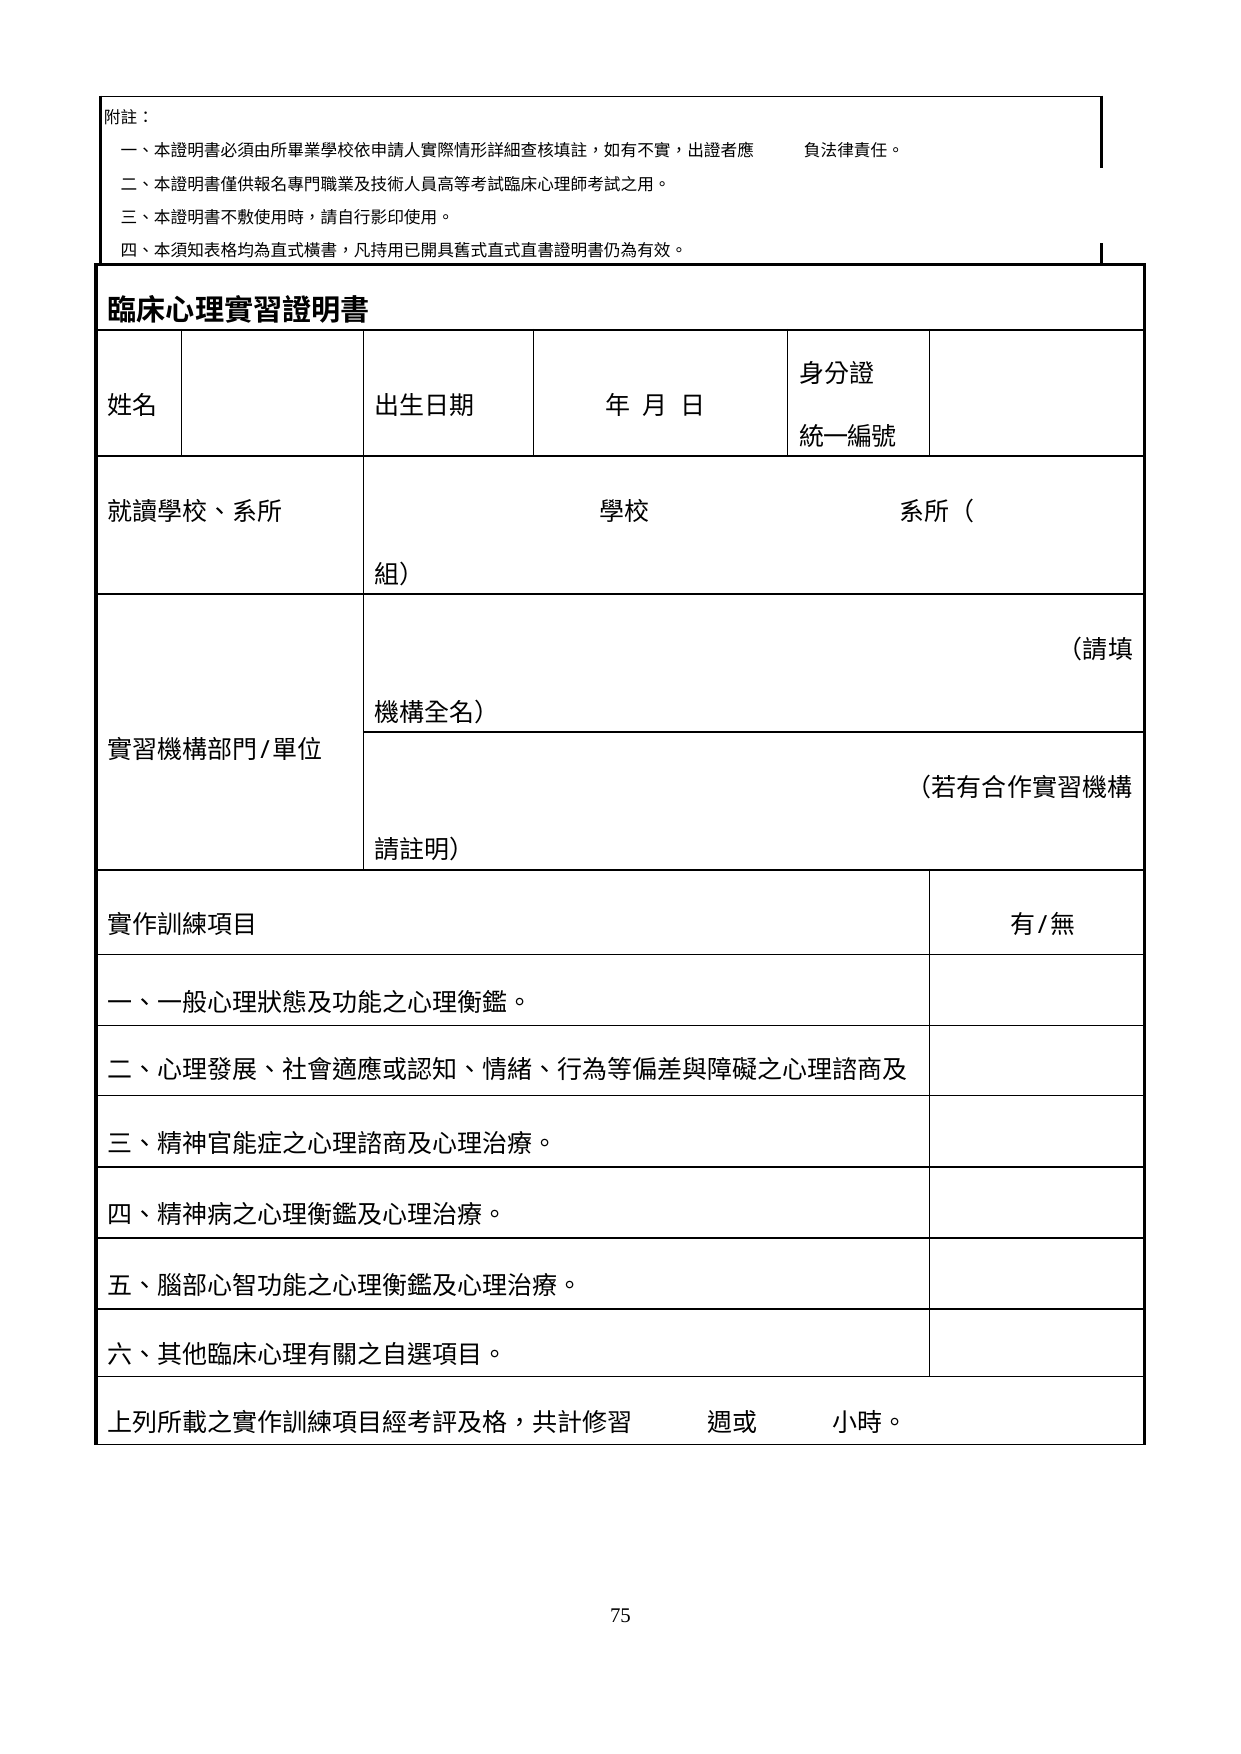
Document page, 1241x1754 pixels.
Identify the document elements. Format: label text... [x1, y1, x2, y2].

table_cell 年 月 日 [534, 331, 787, 455]
table_cell [182, 331, 363, 455]
table_cell （請填機構全名） [364, 595, 1143, 731]
table_cell 五、腦部心智功能之心理衡鑑及心理治療。 [98, 1239, 929, 1308]
table_cell [930, 955, 1143, 1024]
table_cell [930, 1026, 1143, 1095]
table_cell 一、一般心理狀態及功能之心理衡鑑。 [98, 955, 929, 1024]
table_cell 姓名 [98, 331, 181, 455]
table_cell 就讀學校、系所 [98, 457, 363, 593]
table_cell 附註： 一、本證明書必須由所畢業學校依申請人實際情形詳細查核填註，如有不實，出證者應 負法律責任。 二、本證明書僅供報名專門職業及技術人員高等考試臨床心理師考試之用。 三、本證明書不敷使用時，請自行影印使用。 四、本須知表格均為直式橫書，凡持用已開具舊式直式直書證明書仍為有效。 [102, 97, 1100, 263]
table_cell 四、精神病之心理衡鑑及心理治療。 [98, 1168, 929, 1237]
table_cell 學校 系所（ 組） [364, 457, 1143, 593]
table_cell [1030, 168, 1161, 243]
table_cell 實習機構部門/單位 [98, 595, 363, 869]
table_cell （若有合作實習機構請註明） [364, 733, 1143, 869]
table_cell [1103, 96, 1144, 168]
table_cell [930, 331, 1143, 455]
table_cell 三、精神官能症之心理諮商及心理治療。 [98, 1096, 929, 1166]
table_cell 六、其他臨床心理有關之自選項目。 [98, 1310, 929, 1376]
table_cell [1103, 243, 1144, 263]
table_cell 有/無 [930, 871, 1143, 954]
table_cell [930, 1310, 1143, 1376]
table_cell 身分證 統一編號 [788, 331, 929, 455]
table_cell [930, 1239, 1143, 1308]
table_cell [930, 1096, 1143, 1166]
table_cell [930, 1168, 1143, 1237]
table_cell 臨床心理實習證明書 [98, 266, 1143, 329]
table_cell 上列所載之實作訓練項目經考評及格，共計修習 週或 小時。 [98, 1377, 1143, 1444]
table_cell 實作訓練項目 [98, 871, 929, 954]
table_cell 出生日期 [364, 331, 533, 455]
